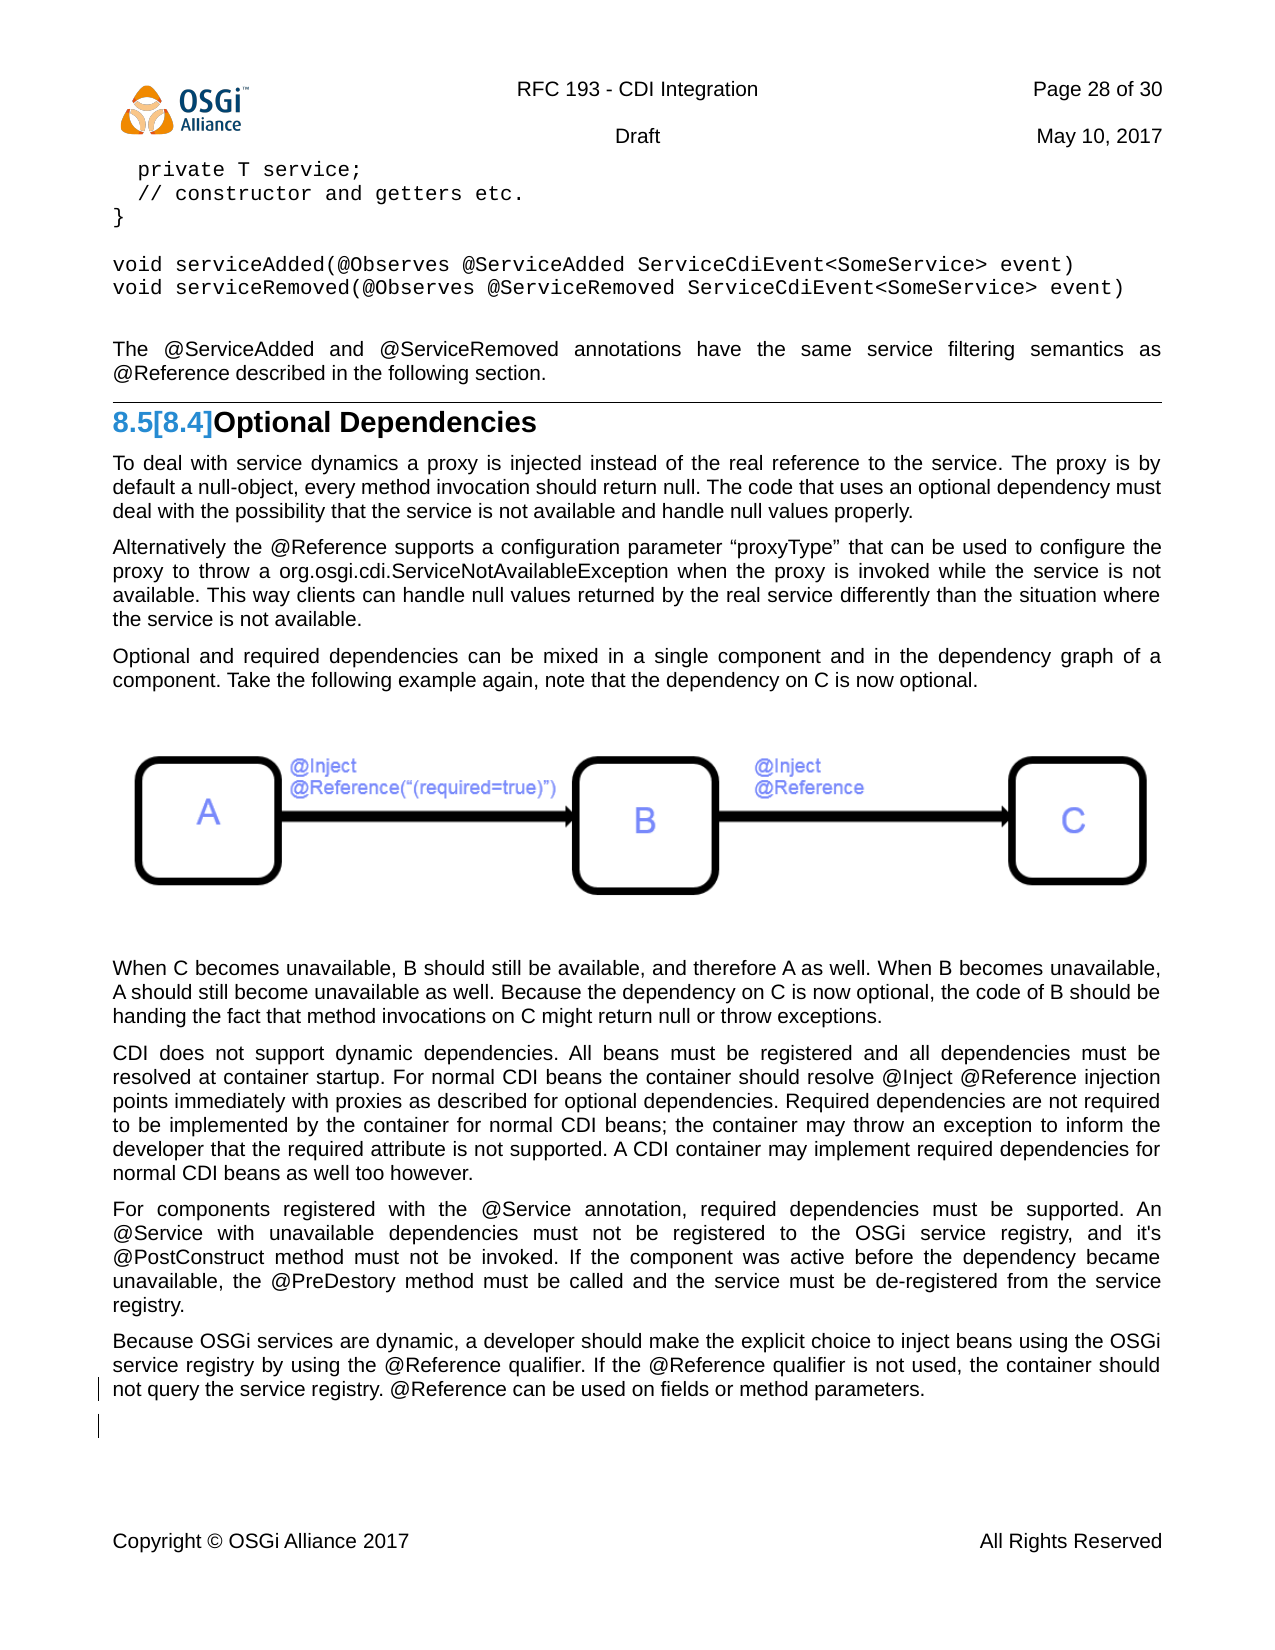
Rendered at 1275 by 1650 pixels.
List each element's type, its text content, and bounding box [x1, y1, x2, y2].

picture [112, 740, 1163, 920]
text The @ServiceAdded and @ServiceRemoved annotations have the same service filtering semantics as @Reference described in the following section. [112, 337, 1162, 385]
text When C becomes unavailable, B should still be available, and therefore A as well. When B becomes unavailable, A should still become unavailable as well. Because the dependency on C is now optional, the code of B should be handing the fact that method invocations on C might return null or throw exceptions. [112, 956, 1162, 1028]
text Alternatively the @Reference supports a configuration parameter “proxyType” that can be used to configure the proxy to throw a org.osgi.cdi.ServiceNotAvailableException when the proxy is invoked while the service is not available. This way clients can handle null values returned by the real service differently than the situation where the service is not available. [112, 535, 1162, 631]
text private T service; [112, 159, 1162, 183]
text CDI does not support dynamic dependencies. All beans must be registered and all dependencies must be resolved at container startup. For normal CDI beans the container should resolve @Inject @Reference injection points immediately with proxies as described for optional dependencies. Required dependencies are not required to be implemented by the container for normal CDI beans; the container may throw an exception to inform the developer that the required attribute is not supported. A CDI container may implement required dependencies for normal CDI beans as well too however. [112, 1041, 1162, 1184]
picture [113, 78, 257, 142]
text // constructor and getters etc. [112, 183, 1162, 206]
text For components registered with the @Service annotation, required dependencies must be supported. An @Service with unavailable dependencies must not be registered to the OSGi service registry, and it's @PostConstruct method must not be invoked. If the component was active before the dependency became unavailable, the @PreDestory method must be called and the service must be de-registered from the service registry. [112, 1197, 1162, 1317]
text Optional and required dependencies can be mixed in a single component and in the dependency graph of a component. Take the following example again, note that the dependency on C is now optional. [112, 643, 1162, 691]
text void serviceAdded(@Observes @ServiceAdded ServiceCdiEvent<SomeService> event) [112, 253, 1162, 277]
text } [112, 206, 1162, 230]
text Because OSGi services are dynamic, a developer should make the explicit choice to inject beans using the OSGi service registry by using the @Reference qualifier. If the @Reference qualifier is not used, the container should not query the service registry. @Reference can be used on fields or method parameters. [112, 1329, 1162, 1401]
subtitle Optional Dependencies [112, 403, 1162, 438]
text void serviceRemoved(@Observes @ServiceRemoved ServiceCdiEvent<SomeService> event) [112, 277, 1162, 301]
text To deal with service dynamics a proxy is injected instead of the real reference to the service. The proxy is by default a null-object, every method invocation should return null. The code that uses an optional dependency must deal with the possibility that the service is not available and handle null values properly. [112, 451, 1162, 523]
